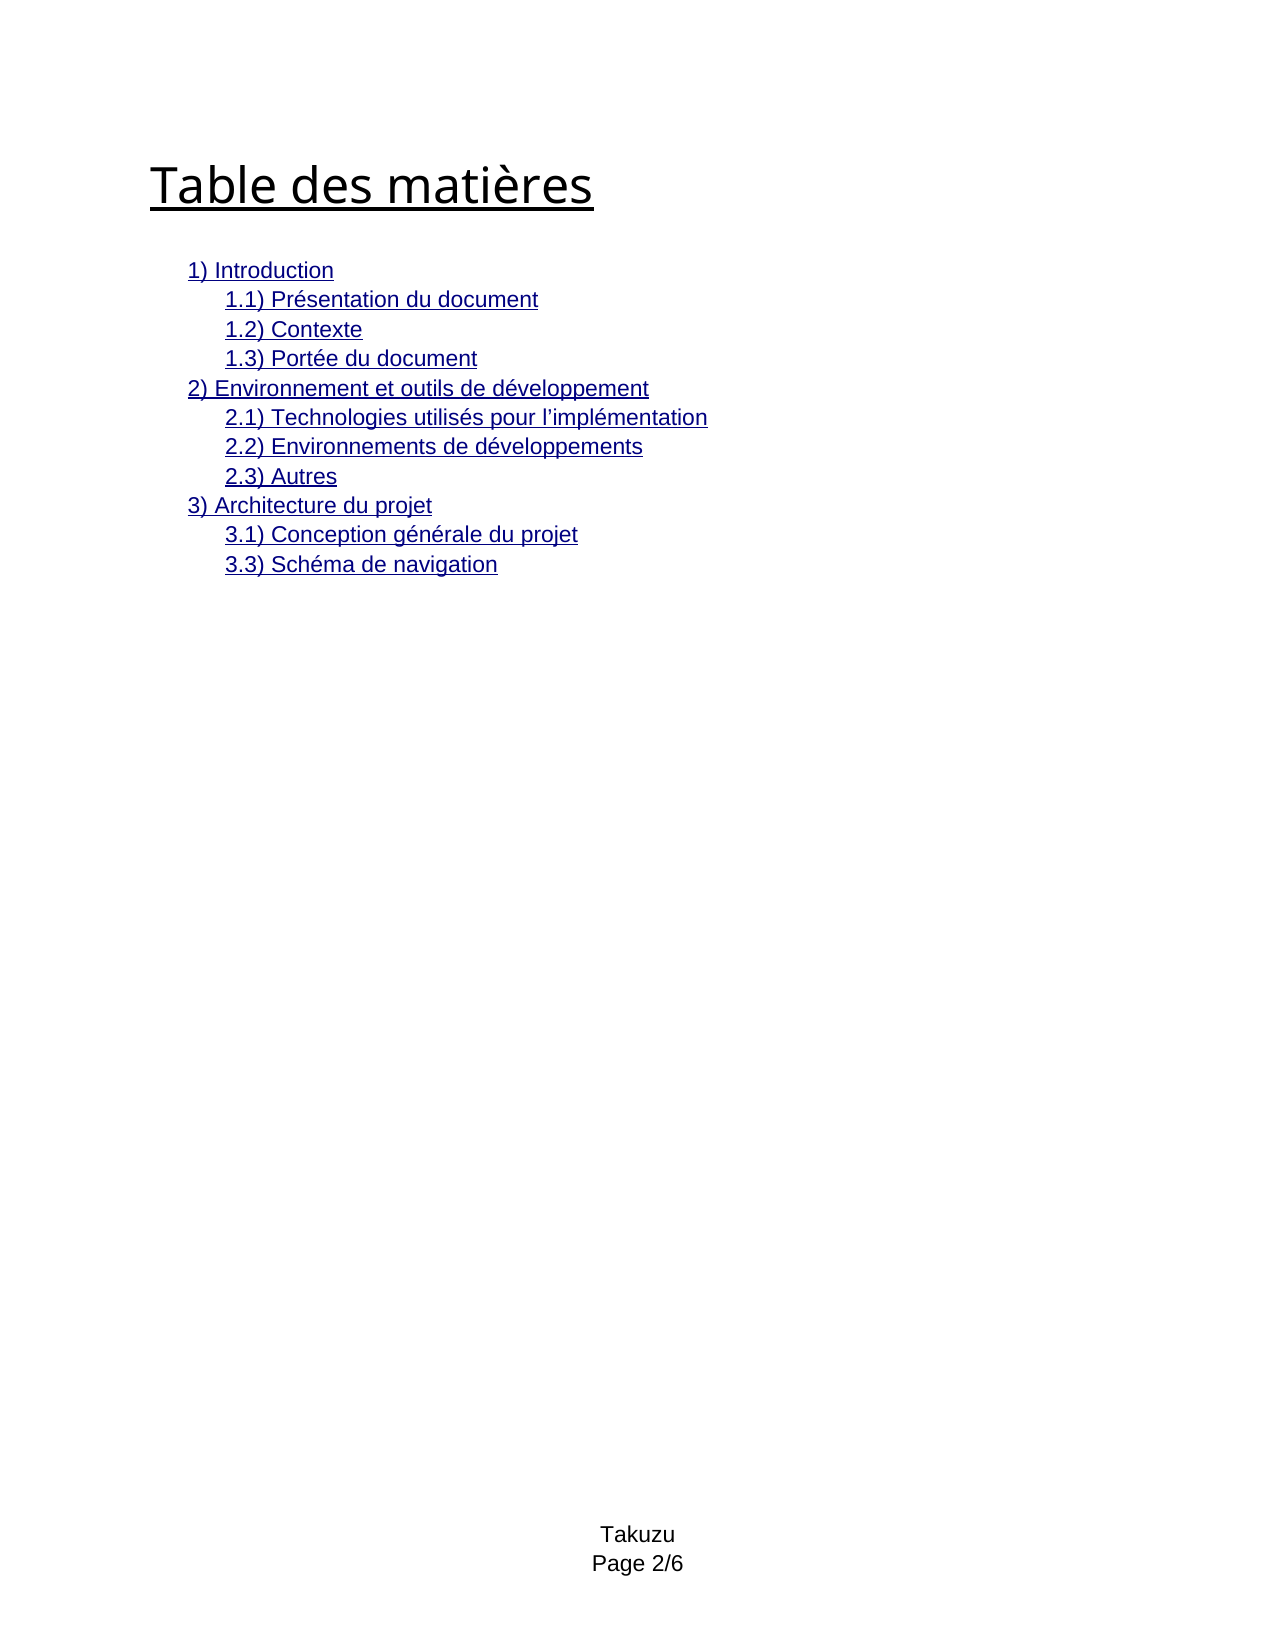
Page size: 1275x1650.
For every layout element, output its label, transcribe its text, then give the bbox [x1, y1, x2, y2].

text 1.3) Portée du document [225, 346, 1125, 371]
text 1) Introduction [187, 258, 1125, 283]
subtitle Table des matières [150, 150, 1125, 218]
text 2.3) Autres [225, 463, 1125, 489]
text 3.1) Conception générale du projet [225, 522, 1125, 548]
text 3.3) Schéma de navigation [225, 551, 1125, 577]
text 2.1) Technologies utilisés pour l’implémentation [225, 404, 1125, 430]
text 1.2) Contexte [225, 316, 1125, 342]
text 1.1) Présentation du document [225, 287, 1125, 313]
text 2.2) Environnements de développements [225, 434, 1125, 459]
text 3) Architecture du projet [187, 493, 1125, 518]
text 2) Environnement et outils de développement [187, 375, 1125, 401]
